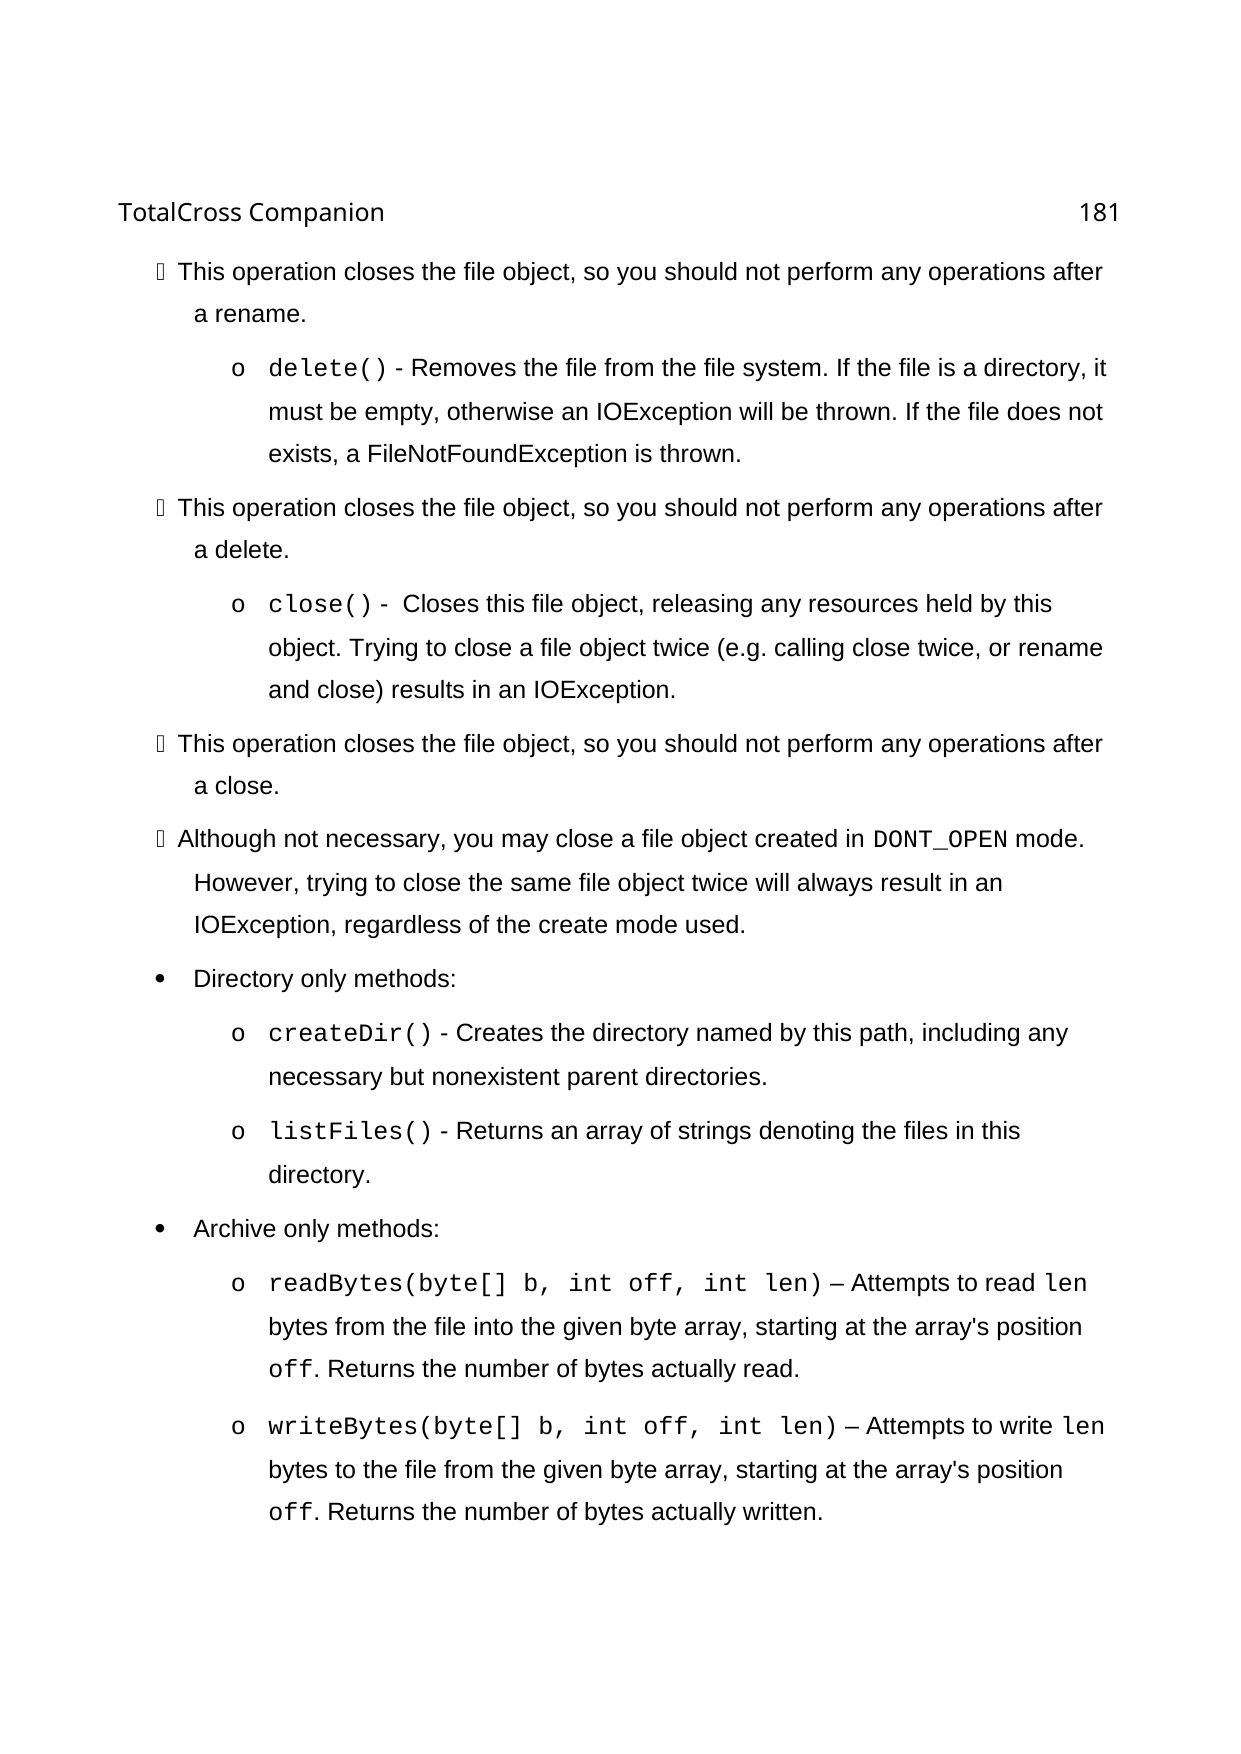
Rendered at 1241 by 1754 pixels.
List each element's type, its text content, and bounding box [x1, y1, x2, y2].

list close() - Closes this file object, releasing any resources held by this object. Trying to close a file object twice (e.g. calling close twice, or rename and close) results in an IOException. [231, 590, 1122, 704]
list This operation closes the file object, so you should not perform any operations after a delete. [156, 494, 1122, 564]
list This operation closes the file object, so you should not perform any operations after a rename. [156, 258, 1122, 328]
list Archive only methods: [156, 1215, 1122, 1243]
list Although not necessary, you may close a file object created in DONT_OPEN mode. However, trying to close the same file object twice will always result in an IOException, regardless of the create mode used. [156, 825, 1122, 939]
list createDir() - Creates the directory named by this path, including any necessary but nonexistent parent directories. [231, 1019, 1122, 1091]
list Directory only methods: [156, 965, 1122, 993]
list writeBytes(byte[] b, int off, int len) – Attempts to write len bytes to the file from the given byte array, starting at the array's position off. Returns the number of bytes actually written. [231, 1412, 1122, 1528]
list delete() - Removes the file from the file system. If the file is a directory, it must be empty, otherwise an IOException will be thrown. If the file does not exists, a FileNotFoundException is thrown. [231, 354, 1122, 468]
list This operation closes the file object, so you should not perform any operations after a close. [156, 729, 1122, 799]
list listFiles() - Returns an array of strings denoting the files in this directory. [231, 1117, 1122, 1189]
list readBytes(byte[] b, int off, int len) – Attempts to read len bytes from the file into the given byte array, starting at the array's position off. Returns the number of bytes actually read. [231, 1268, 1122, 1385]
